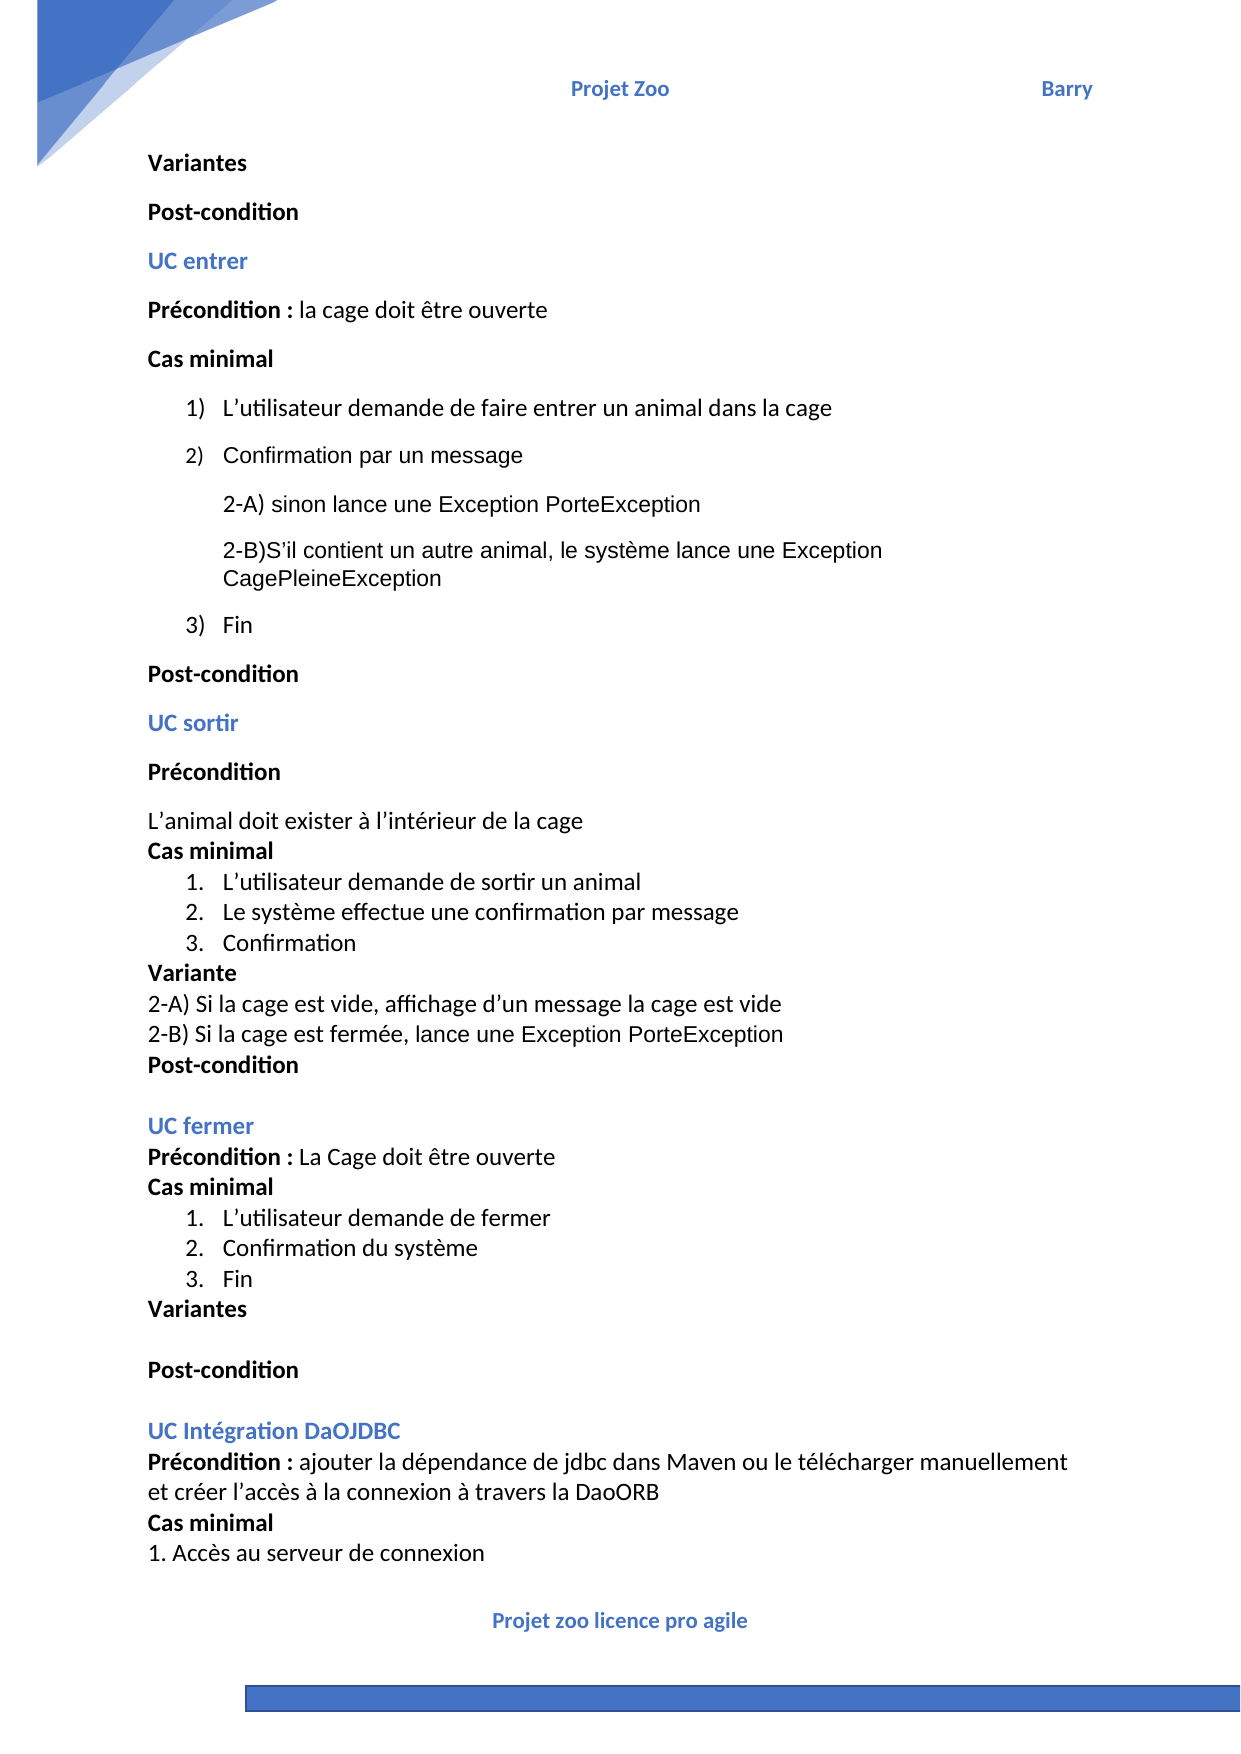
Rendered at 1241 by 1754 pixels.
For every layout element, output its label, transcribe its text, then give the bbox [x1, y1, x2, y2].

list L’utilisateur demande de fermer [185, 1202, 1093, 1232]
list Confirmation [185, 927, 1093, 958]
text Variantes [148, 1293, 1093, 1324]
text Précondition : La Cage doit être ouverte [148, 1141, 1093, 1171]
text Cas minimal [148, 1171, 1093, 1202]
list 2-B)S’il contient un autre animal, le système lance une Exception CagePleineException [223, 537, 1093, 591]
list Confirmation du système [185, 1232, 1093, 1263]
text UC entrer [148, 246, 1093, 276]
text Variante [148, 958, 1093, 988]
list Le système effectue une confirmation par message [185, 897, 1093, 927]
list Fin [185, 1263, 1093, 1293]
text Précondition : la cage doit être ouverte [148, 294, 1093, 325]
text Variantes [148, 148, 1093, 178]
text 2-B) Si la cage est fermée, lance une Exception PorteException [148, 1019, 1093, 1049]
text UC Intégration DaOJDBC [148, 1415, 1093, 1446]
list L’utilisateur demande de faire entrer un animal dans la cage [185, 392, 1093, 423]
text 2-A) Si la cage est vide, affichage d’un message la cage est vide [148, 988, 1093, 1019]
list Confirmation par un message [185, 441, 1093, 469]
text Cas minimal [148, 1507, 1093, 1537]
text UC sortir [148, 707, 1093, 738]
text Précondition : ajouter la dépendance de jdbc dans Maven ou le télécharger manuellement et créer l’accès à la connexion à travers la DaoORB [148, 1446, 1093, 1507]
text Post-condition [148, 658, 1093, 689]
text L’animal doit exister à l’intérieur de la cage [148, 805, 1093, 836]
text Post-condition [148, 1354, 1093, 1385]
text Cas minimal [148, 836, 1093, 866]
text UC fermer [148, 1110, 1093, 1141]
list 2-A) sinon lance une Exception PorteException [223, 488, 1093, 518]
list Fin [185, 609, 1093, 640]
list L’utilisateur demande de sortir un animal [185, 866, 1093, 897]
text Cas minimal [148, 343, 1093, 374]
text Précondition [148, 756, 1093, 787]
text 1. Accès au serveur de connexion [148, 1537, 1093, 1568]
text Post-condition [148, 197, 1093, 227]
text Post-condition [148, 1049, 1093, 1080]
